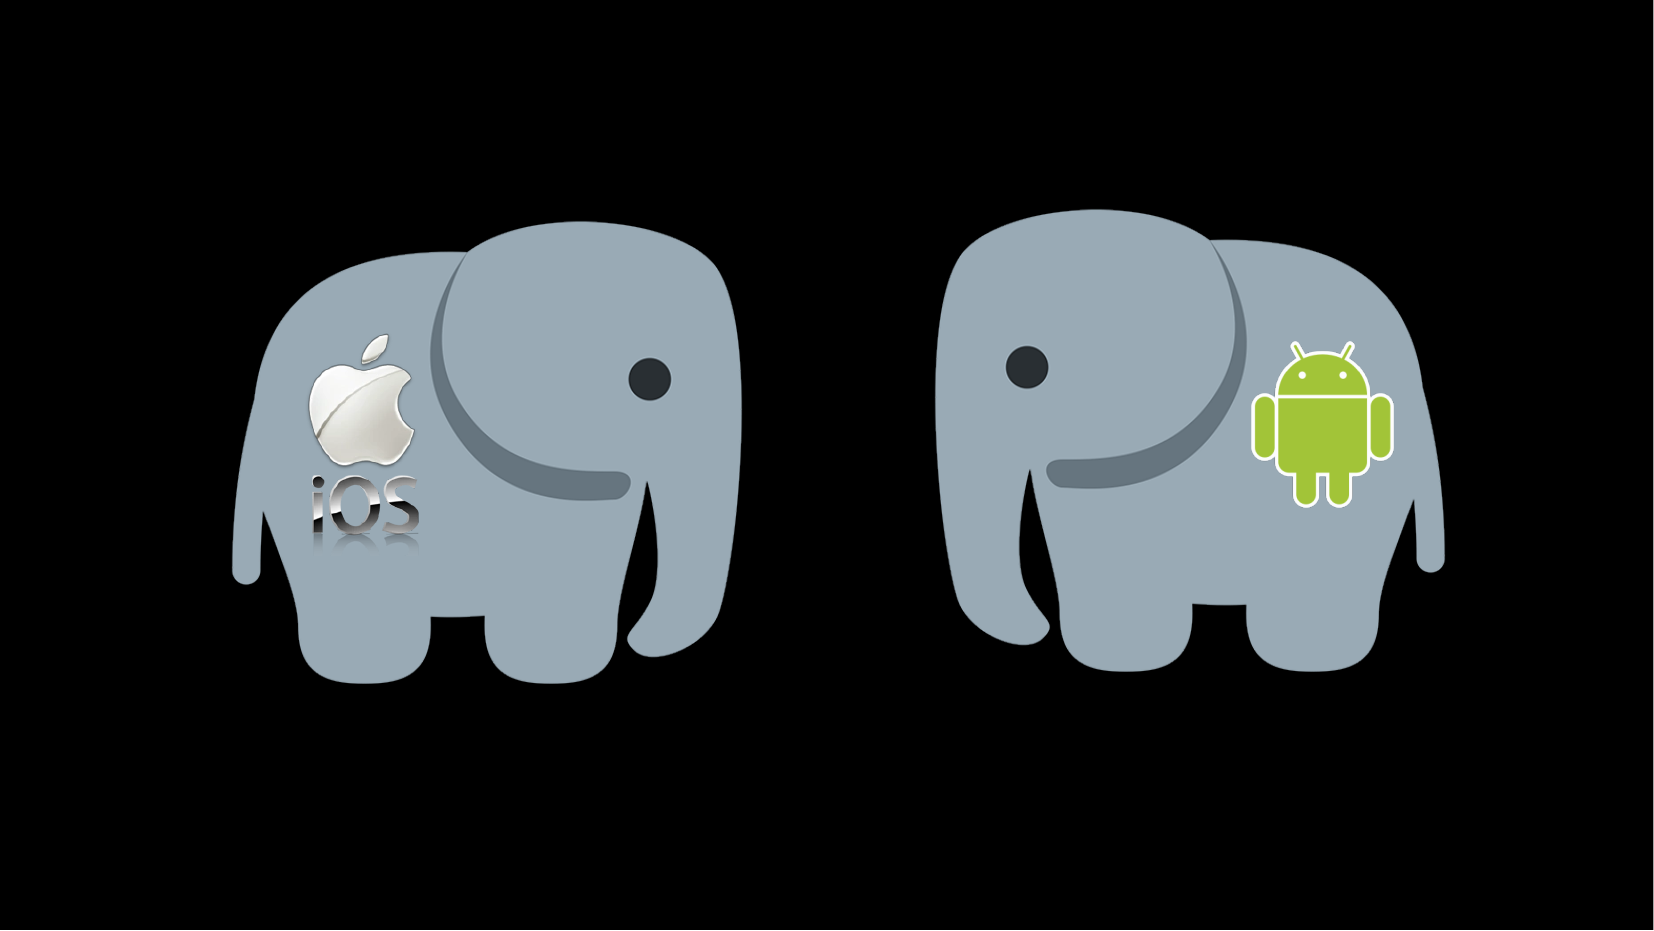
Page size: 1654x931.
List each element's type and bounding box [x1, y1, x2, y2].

picture [218, 165, 756, 703]
picture [921, 153, 1459, 692]
